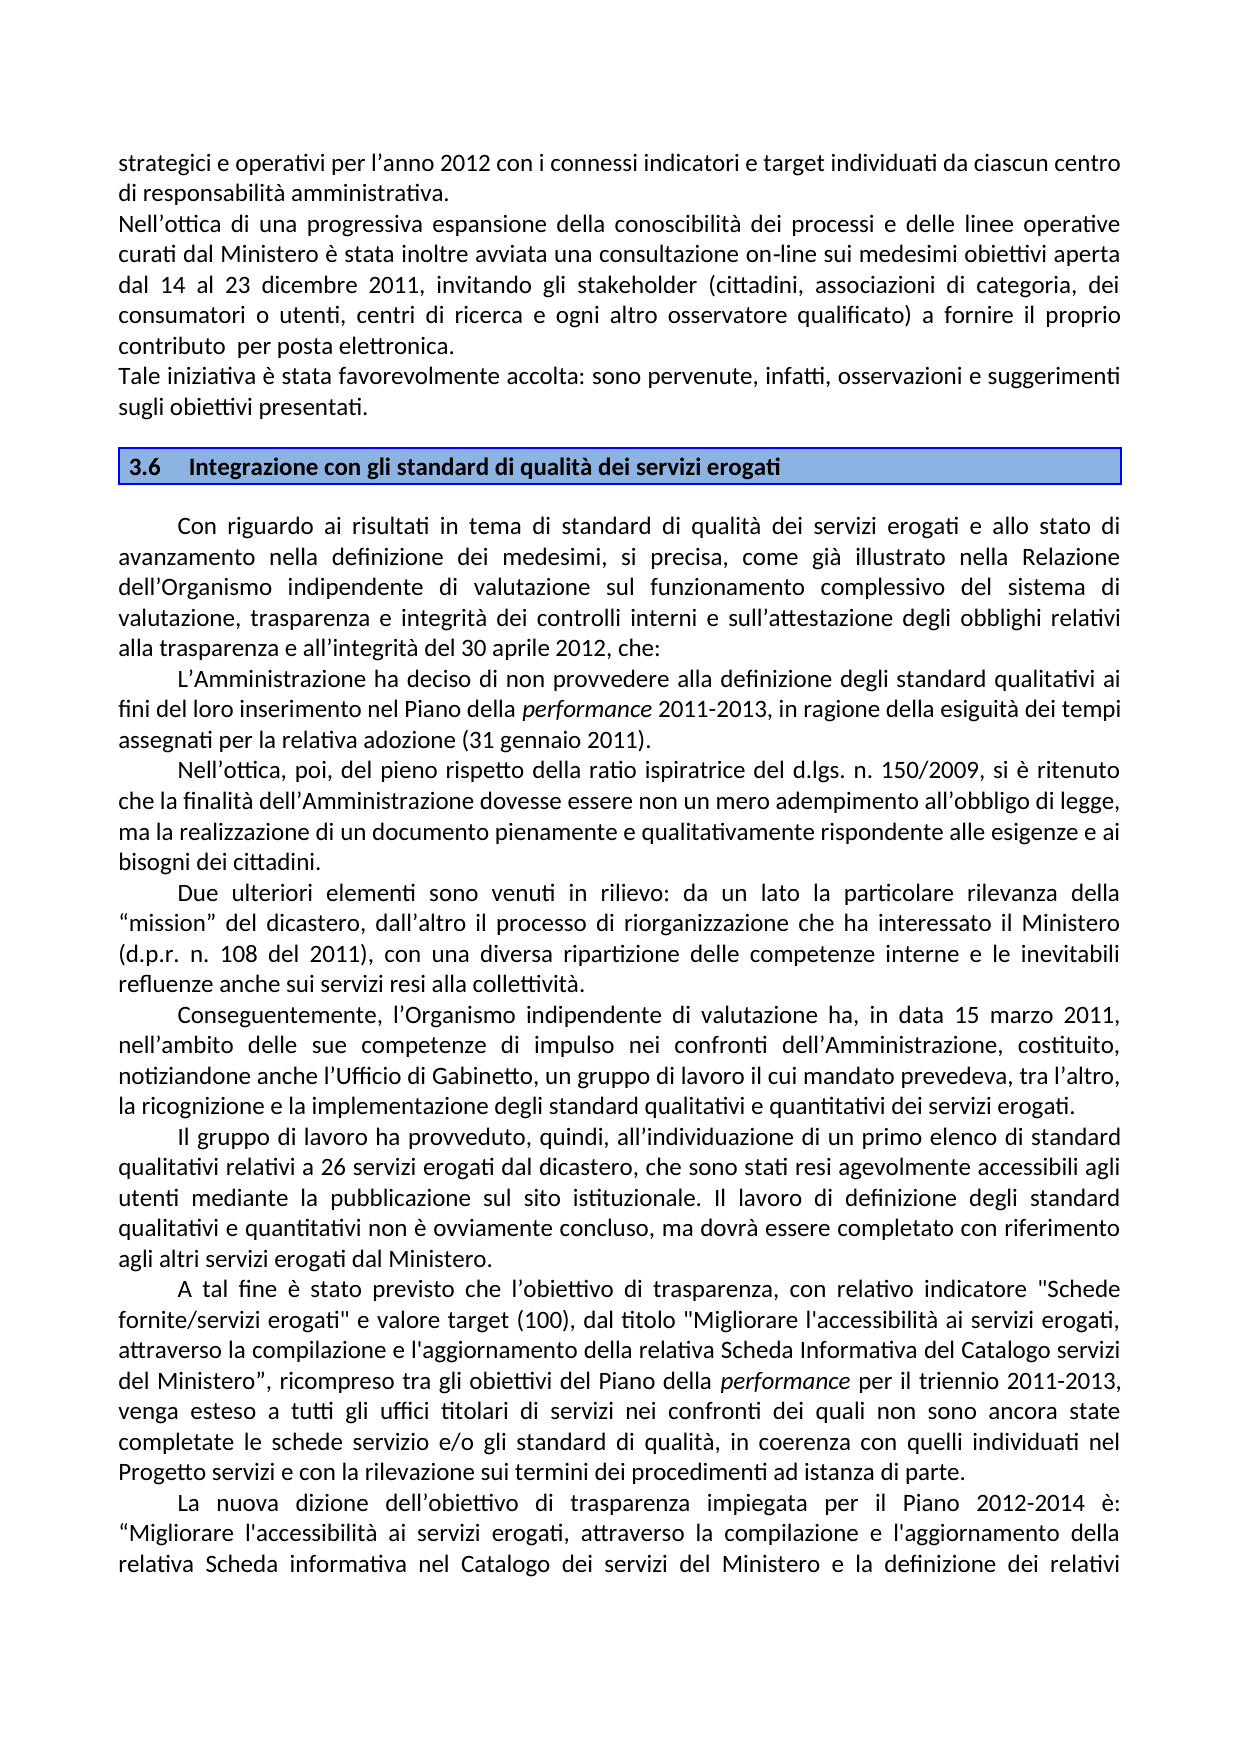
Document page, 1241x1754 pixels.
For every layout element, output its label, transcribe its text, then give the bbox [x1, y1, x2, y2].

text Nell’ottica, poi, del pieno rispetto della ratio ispiratrice del d.lgs. n. 150/2009, si è ritenuto che la finalità dell’Amministrazione dovesse essere non un mero adempimento all’obbligo di legge, ma la realizzazione di un documento pienamente e qualitativamente rispondente alle esigenze e ai bisogni dei cittadini. [118, 754, 1122, 877]
text Il gruppo di lavoro ha provveduto, quindi, all’individuazione di un primo elenco di standard qualitativi relativi a 26 servizi erogati dal dicastero, che sono stati resi agevolmente accessibili agli utenti mediante la pubblicazione sul sito istituzionale. Il lavoro di definizione degli standard qualitativi e quantitativi non è ovviamente concluso, ma dovrà essere completato con riferimento agli altri servizi erogati dal Ministero. [118, 1121, 1122, 1273]
subtitle Integrazione con gli standard di qualità dei servizi erogati [120, 449, 1120, 483]
text strategici e operativi per l’anno 2012 con i connessi indicatori e target individuati da ciascun centro di responsabilità amministrativa. [118, 147, 1122, 208]
text L’Amministrazione ha deciso di non provvedere alla definizione degli standard qualitativi ai fini del loro inserimento nel Piano della performance 2011-2013, in ragione della esiguità dei tempi assegnati per la relativa adozione (31 gennaio 2011). [118, 663, 1122, 754]
text Tale iniziativa è stata favorevolmente accolta: sono pervenute, infatti, osservazioni e suggerimenti sugli obiettivi presentati. [118, 361, 1122, 422]
text Due ulteriori elementi sono venuti in rilievo: da un lato la particolare rilevanza della “mission” del dicastero, dall’altro il processo di riorganizzazione che ha interessato il Ministero (d.p.r. n. 108 del 2011), con una diversa ripartizione delle competenze interne e le inevitabili refluenze anche sui servizi resi alla collettività. [118, 877, 1122, 999]
text La nuova dizione dell’obiettivo di trasparenza impiegata per il Piano 2012-2014 è: “Migliorare l'accessibilità ai servizi erogati, attraverso la compilazione e l'aggiornamento della relativa Scheda informativa nel Catalogo dei servizi del Ministero e la definizione dei relativi [118, 1487, 1122, 1579]
text Con riguardo ai risultati in tema di standard di qualità dei servizi erogati e allo stato di avanzamento nella definizione dei medesimi, si precisa, come già illustrato nella Relazione dell’Organismo indipendente di valutazione sul funzionamento complessivo del sistema di valutazione, trasparenza e integrità dei controlli interni e sull’attestazione degli obblighi relativi alla trasparenza e all’integrità del 30 aprile 2012, che: [118, 510, 1122, 663]
text A tal fine è stato previsto che l’obiettivo di trasparenza, con relativo indicatore "Schede fornite/servizi erogati" e valore target (100), dal titolo "Migliorare l'accessibilità ai servizi erogati, attraverso la compilazione e l'aggiornamento della relativa Scheda Informativa del Catalogo servizi del Ministero”, ricompreso tra gli obiettivi del Piano della performance per il triennio 2011-2013, venga esteso a tutti gli uffici titolari di servizi nei confronti dei quali non sono ancora state completate le schede servizio e/o gli standard di qualità, in coerenza con quelli individuati nel Progetto servizi e con la rilevazione sui termini dei procedimenti ad istanza di parte. [118, 1273, 1122, 1487]
text Conseguentemente, l’Organismo indipendente di valutazione ha, in data 15 marzo 2011, nell’ambito delle sue competenze di impulso nei confronti dell’Amministrazione, costituito, notiziandone anche l’Ufficio di Gabinetto, un gruppo di lavoro il cui mandato prevedeva, tra l’altro, la ricognizione e la implementazione degli standard qualitativi e quantitativi dei servizi erogati. [118, 999, 1122, 1121]
text Nell’ottica di una progressiva espansione della conoscibilità dei processi e delle linee operative curati dal Ministero è stata inoltre avviata una consultazione on‐line sui medesimi obiettivi aperta dal 14 al 23 dicembre 2011, invitando gli stakeholder (cittadini, associazioni di categoria, dei consumatori o utenti, centri di ricerca e ogni altro osservatore qualificato) a fornire il proprio contributo per posta elettronica. [118, 208, 1122, 361]
